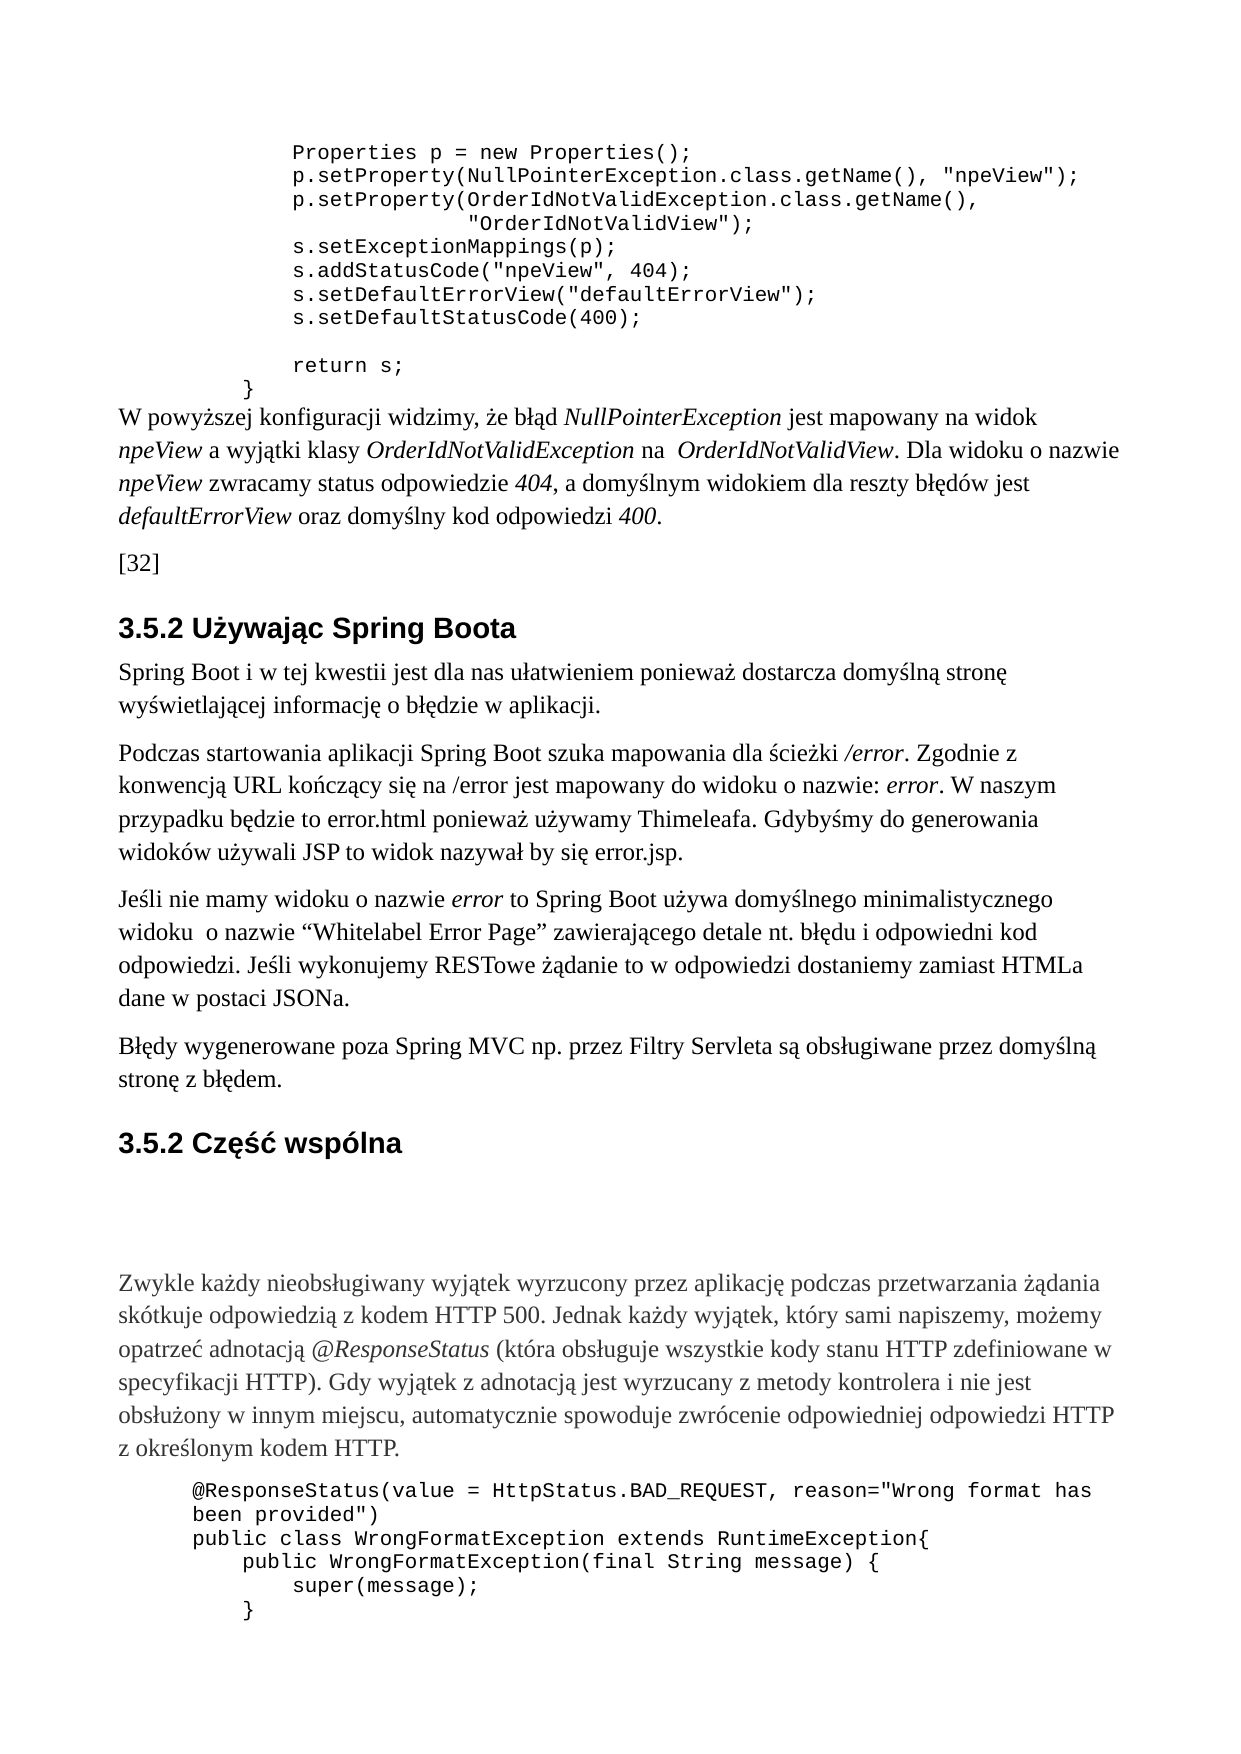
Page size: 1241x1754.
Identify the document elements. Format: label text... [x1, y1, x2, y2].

text public WrongFormatException(final String message) { [192, 1551, 1122, 1575]
text super(message); [192, 1575, 1122, 1598]
text p.setProperty(NullPointerException.class.getName(), "npeView"); [192, 165, 1122, 189]
text Properties p = new Properties(); [192, 142, 1122, 165]
text s.setDefaultErrorView("defaultErrorView"); [192, 284, 1122, 307]
text } [192, 378, 1122, 402]
text Podczas startowania aplikacji Spring Boot szuka mapowania dla ścieżki /error. Zgodnie z konwencją URL kończący się na /error jest mapowany do widoku o nazwie: error. W naszym przypadku będzie to error.html ponieważ używamy Thimeleafa. Gdybyśmy do generowania widoków używali JSP to widok nazywał by się error.jsp. [118, 738, 1122, 865]
text return s; [192, 354, 1122, 378]
text Zwykle każdy nieobsługiwany wyjątek wyrzucony przez aplikację podczas przetwarzania żądania skótkuje odpowiedzią z kodem HTTP 500. Jednak każdy wyjątek, który sami napiszemy, możemy opatrzeć adnotacją @ResponseStatus (która obsługuje wszystkie kody stanu HTTP zdefiniowane w specyfikacji HTTP). Gdy wyjątek z adnotacją jest wyrzucany z metody kontrolera i nie jest obsłużony w innym miejscu, automatycznie spowoduje zwrócenie odpowiedniej odpowiedzi HTTP z określonym kodem HTTP. [118, 1268, 1122, 1461]
text s.setExceptionMappings(p); [192, 236, 1122, 260]
text [32] [118, 548, 1122, 577]
text } [192, 1598, 1122, 1622]
text @ResponseStatus(value = HttpStatus.BAD_REQUEST, reason="Wrong format has been provided") [192, 1480, 1122, 1528]
text Spring Boot i w tej kwestii jest dla nas ułatwieniem ponieważ dostarcza domyślną stronę wyświetlającej informację o błędzie w aplikacji. [118, 657, 1122, 719]
text Błędy wygenerowane poza Spring MVC np. przez Filtry Servleta są obsługiwane przez domyślną stronę z błędem. [118, 1031, 1122, 1093]
text s.addStatusCode("npeView", 404); [192, 260, 1122, 284]
text public class WrongFormatException extends RuntimeException{ [192, 1528, 1122, 1551]
text Jeśli nie mamy widoku o nazwie error to Spring Boot używa domyślnego minimalistycznego widoku o nazwie “Whitelabel Error Page” zawierającego detale nt. błędu i odpowiedni kod odpowiedzi. Jeśli wykonujemy RESTowe żądanie to w odpowiedzi dostaniemy zamiast HTMLa dane w postaci JSONa. [118, 884, 1122, 1012]
text W powyższej konfiguracji widzimy, że błąd NullPointerException jest mapowany na widok npeView a wyjątki klasy OrderIdNotValidException na OrderIdNotValidView. Dla widoku o nazwie npeView zwracamy status odpowiedzie 404, a domyślnym widokiem dla reszty błędów jest defaultErrorView oraz domyślny kod odpowiedzi 400. [118, 402, 1122, 530]
text p.setProperty(OrderIdNotValidException.class.getName(), [192, 189, 1122, 213]
text s.setDefaultStatusCode(400); [192, 307, 1122, 331]
subtitle 3.5.2 Część wspólna [118, 1126, 1122, 1160]
text "OrderIdNotValidView"); [192, 213, 1122, 236]
subtitle 3.5.2 Używając Spring Boota [118, 611, 1122, 644]
